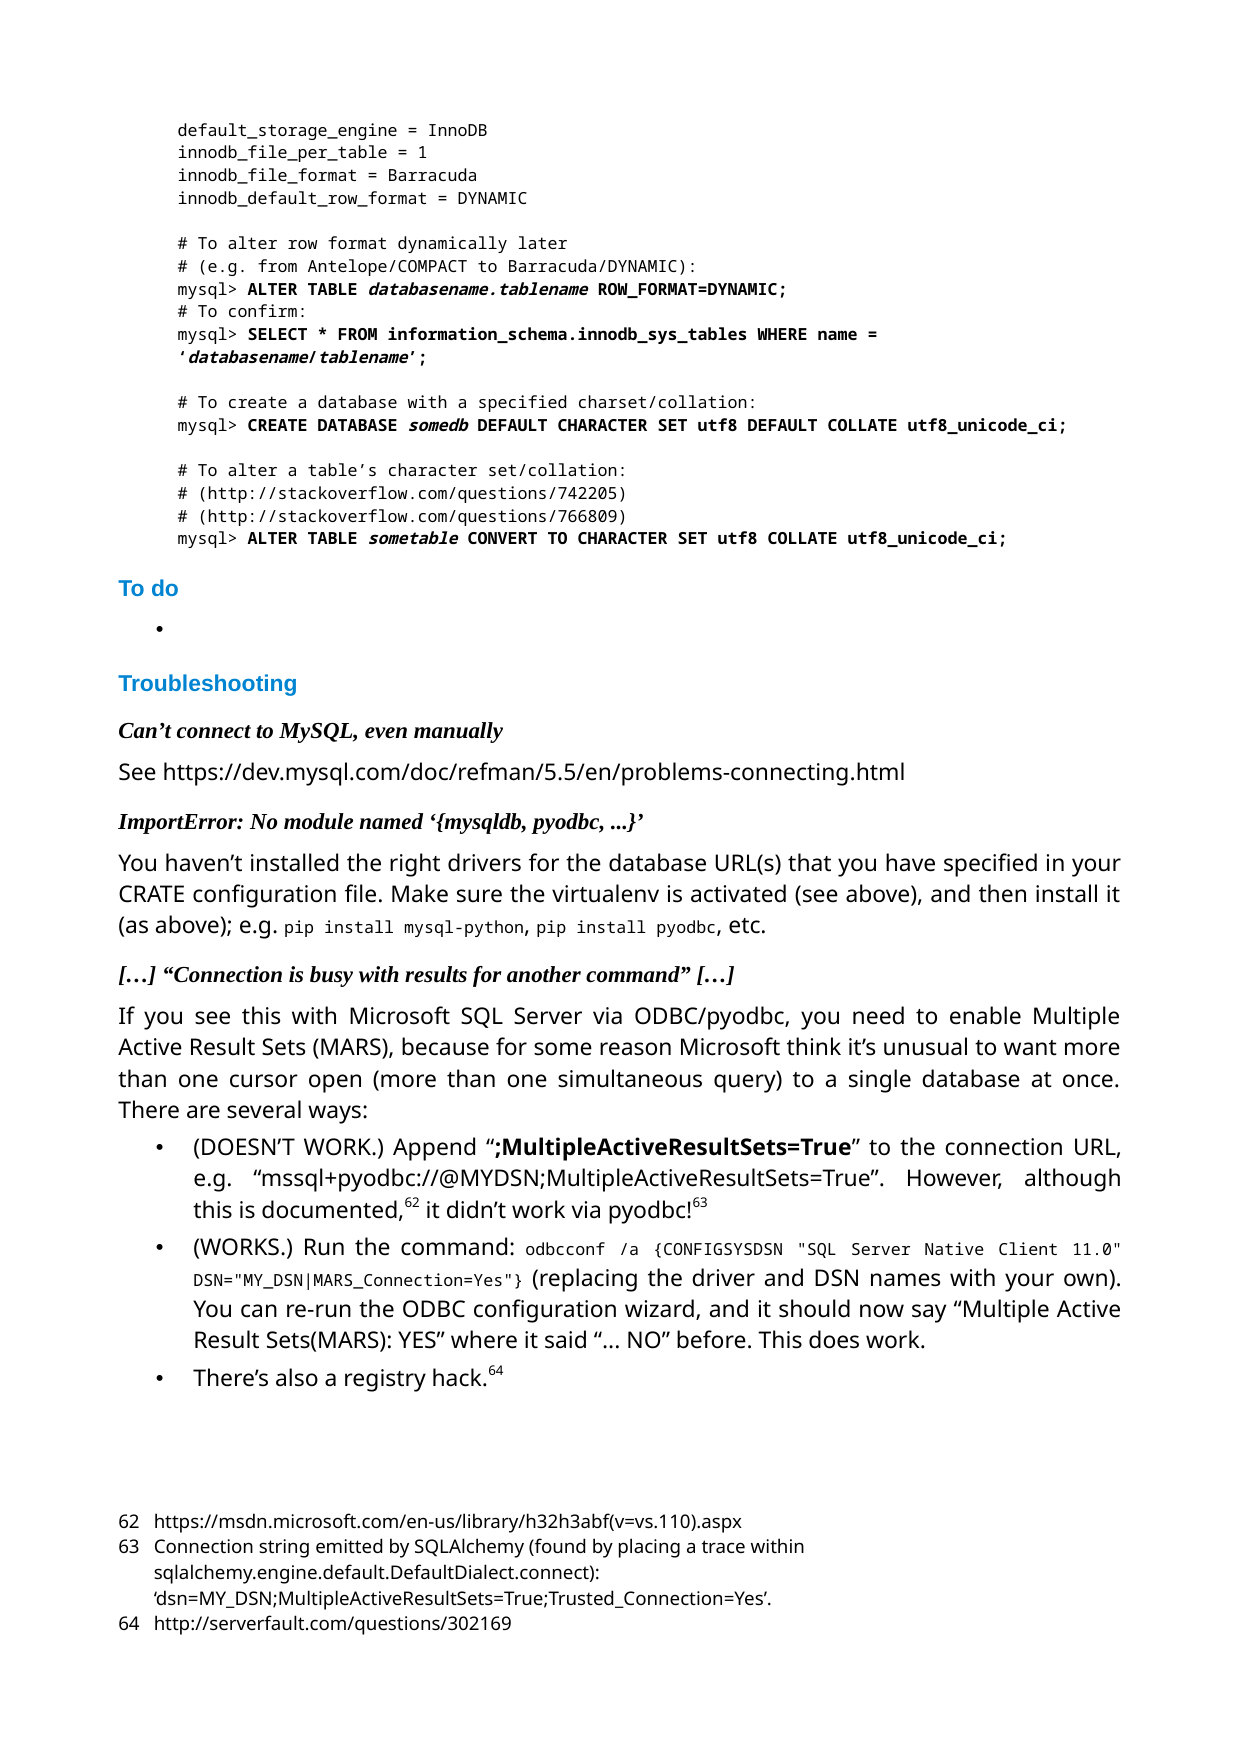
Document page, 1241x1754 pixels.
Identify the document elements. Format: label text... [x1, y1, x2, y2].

text mysql> ALTER TABLE databasename.tablename ROW_FORMAT=DYNAMIC; [177, 277, 1122, 300]
text innodb_file_per_table = 1 [177, 141, 1122, 163]
text # To create a database with a specified charset/collation: [177, 391, 1122, 413]
subtitle […] “Connection is busy with results for another command” […] [118, 961, 1122, 988]
list https://msdn.microsoft.com/en-us/library/h32h3abf(v=vs.110).aspx [118, 1508, 1122, 1534]
text innodb_file_format = Barracuda [177, 163, 1122, 186]
list Connection string emitted by SQLAlchemy (found by placing a trace within sqlalchemy.engine.default.DefaultDialect.connect): ‘dsn=MY_DSN;MultipleActiveResultSets=True;Trusted_Connection=Yes’. [118, 1534, 1122, 1610]
text # To confirm: [177, 300, 1122, 322]
list http://serverfault.com/questions/302169 [118, 1610, 1122, 1636]
list (WORKS.) Run the command: odbcconf /a {CONFIGSYSDSN "SQL Server Native Client 11.0" DSN="MY_DSN|MARS_Connection=Yes"} (replacing the driver and DSN names with your own). You can re-run the ODBC configuration wizard, and it should now say “Multiple Active Result Sets(MARS): YES” where it said “... NO” before. This does work. [156, 1231, 1122, 1356]
text # (e.g. from Antelope/COMPACT to Barracuda/DYNAMIC): [177, 254, 1122, 277]
list There’s also a registry hack. [156, 1362, 1122, 1393]
text # To alter a table’s character set/collation: [177, 459, 1122, 481]
text # (http://stackoverflow.com/questions/766809) [177, 504, 1122, 527]
subtitle Troubleshooting [118, 670, 1122, 696]
text You haven’t installed the right drivers for the database URL(s) that you have specified in your CRATE configuration file. Make sure the virtualenv is activated (see above), and then install it (as above); e.g. pip install mysql-python, pip install pyodbc, etc. [118, 847, 1122, 940]
text innodb_default_row_format = DYNAMIC [177, 186, 1122, 209]
subtitle ImportError: No module named ‘{mysqldb, pyodbc, ...}’ [118, 808, 1122, 834]
text If you see this with Microsoft SQL Server via ODBC/pyodbc, you need to enable Multiple Active Result Sets (MARS), because for some reason Microsoft think it’s unusual to want more than one cursor open (more than one simultaneous query) to a single database at once. There are several ways: [118, 1000, 1122, 1125]
text # To alter row format dynamically later [177, 232, 1122, 254]
subtitle Can’t connect to MySQL, even manually [118, 717, 1122, 743]
text mysql> ALTER TABLE sometable CONVERT TO CHARACTER SET utf8 COLLATE utf8_unicode_ci; [177, 527, 1122, 549]
text # (http://stackoverflow.com/questions/742205) [177, 481, 1122, 504]
text default_storage_engine = InnoDB [177, 118, 1122, 141]
text mysql> CREATE DATABASE somedb DEFAULT CHARACTER SET utf8 DEFAULT COLLATE utf8_unicode_ci; [177, 413, 1122, 436]
subtitle To do [118, 574, 1122, 601]
list (DOESN’T WORK.) Append “;MultipleActiveResultSets=True” to the connection URL, e.g. “mssql+pyodbc://@MYDSN;MultipleActiveResultSets=True”. However, although this is documented, it didn’t work via pyodbc! [156, 1131, 1122, 1225]
text mysql> SELECT * FROM information_schema.innodb_sys_tables WHERE name = ‘databasename/tablename’; [177, 322, 1122, 368]
text See https://dev.mysql.com/doc/refman/5.5/en/problems-connecting.html [118, 756, 1122, 787]
